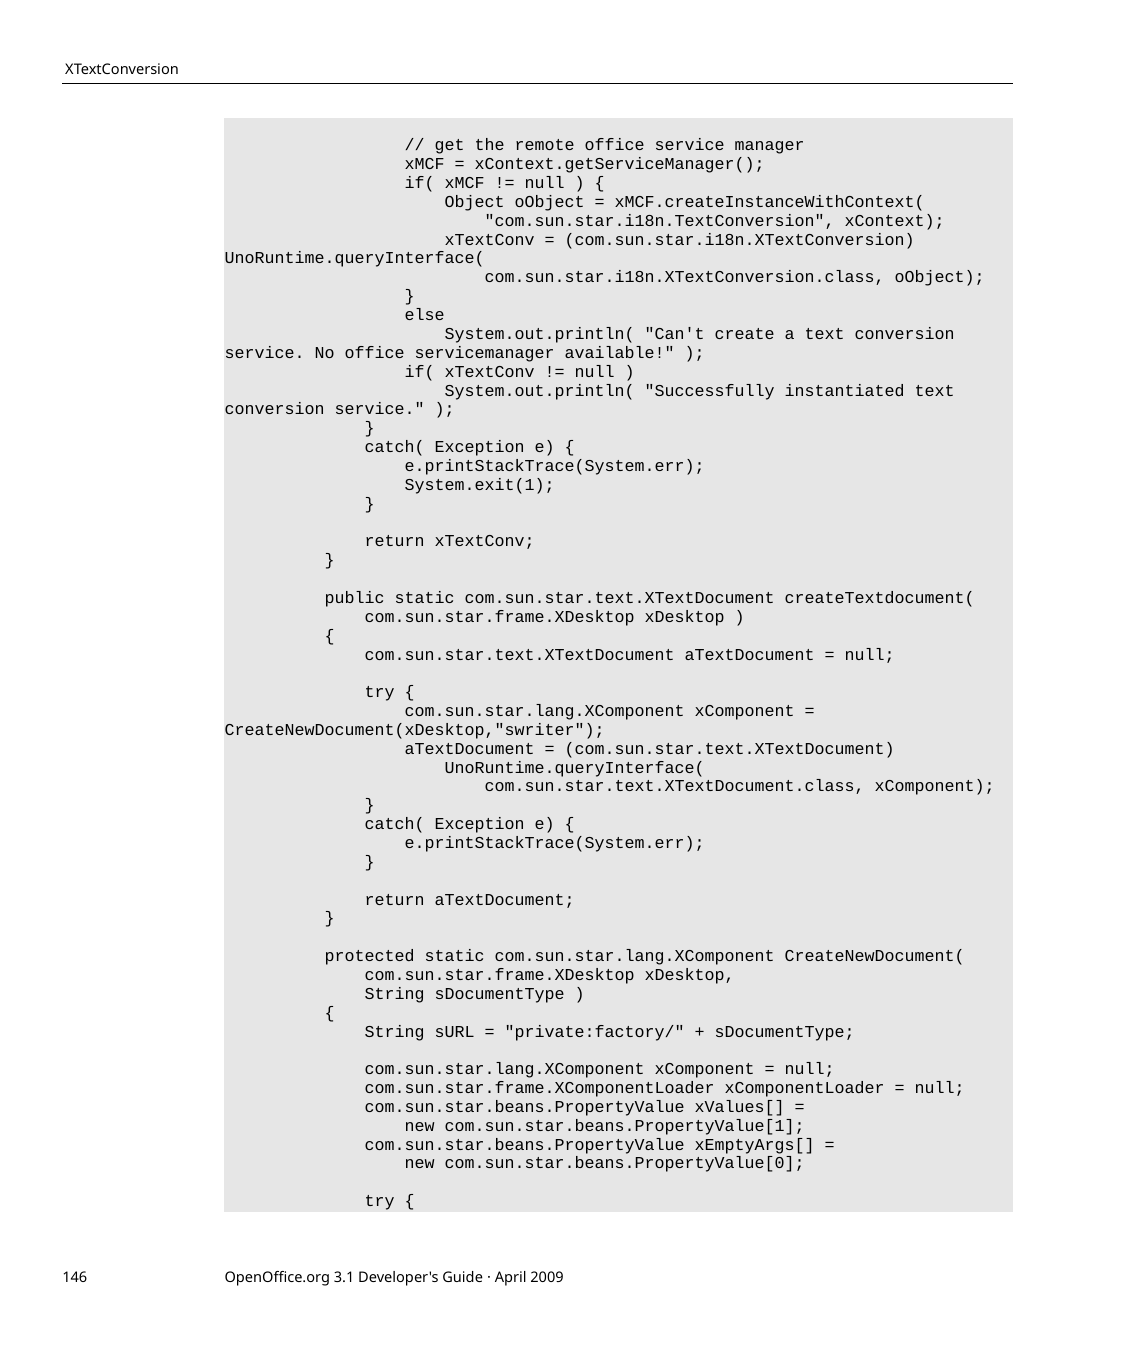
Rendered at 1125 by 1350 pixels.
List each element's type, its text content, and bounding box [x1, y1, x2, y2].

text // get the remote office service manager xMCF = xContext.getServiceManager(); if( xMCF != null ) { Object oObject = xMCF.createInstanceWithContext( "com.sun.star.i18n.TextConversion", xContext); xTextConv = (com.sun.star.i18n.XTextConversion) UnoRuntime.queryInterface( com.sun.star.i18n.XTextConversion.class, oObject); } else System.out.println( "Can't create a text conversion service. No office servicemanager available!" ); if( xTextConv != null ) System.out.println( "Successfully instantiated text conversion service." ); } catch( Exception e) { e.printStackTrace(System.err); System.exit(1); } return xTextConv; } public static com.sun.star.text.XTextDocument createTextdocument( com.sun.star.frame.XDesktop xDesktop ) { com.sun.star.text.XTextDocument aTextDocument = null; try { com.sun.star.lang.XComponent xComponent = CreateNewDocument(xDesktop,"swriter"); aTextDocument = (com.sun.star.text.XTextDocument) UnoRuntime.queryInterface( com.sun.star.text.XTextDocument.class, xComponent); } catch( Exception e) { e.printStackTrace(System.err); } return aTextDocument; } protected static com.sun.star.lang.XComponent CreateNewDocument( com.sun.star.frame.XDesktop xDesktop, String sDocumentType ) { String sURL = "private:factory/" + sDocumentType; com.sun.star.lang.XComponent xComponent = null; com.sun.star.frame.XComponentLoader xComponentLoader = null; com.sun.star.beans.PropertyValue xValues[] = new com.sun.star.beans.PropertyValue[1]; com.sun.star.beans.PropertyValue xEmptyArgs[] = new com.sun.star.beans.PropertyValue[0]; try { [224, 118, 1013, 1212]
